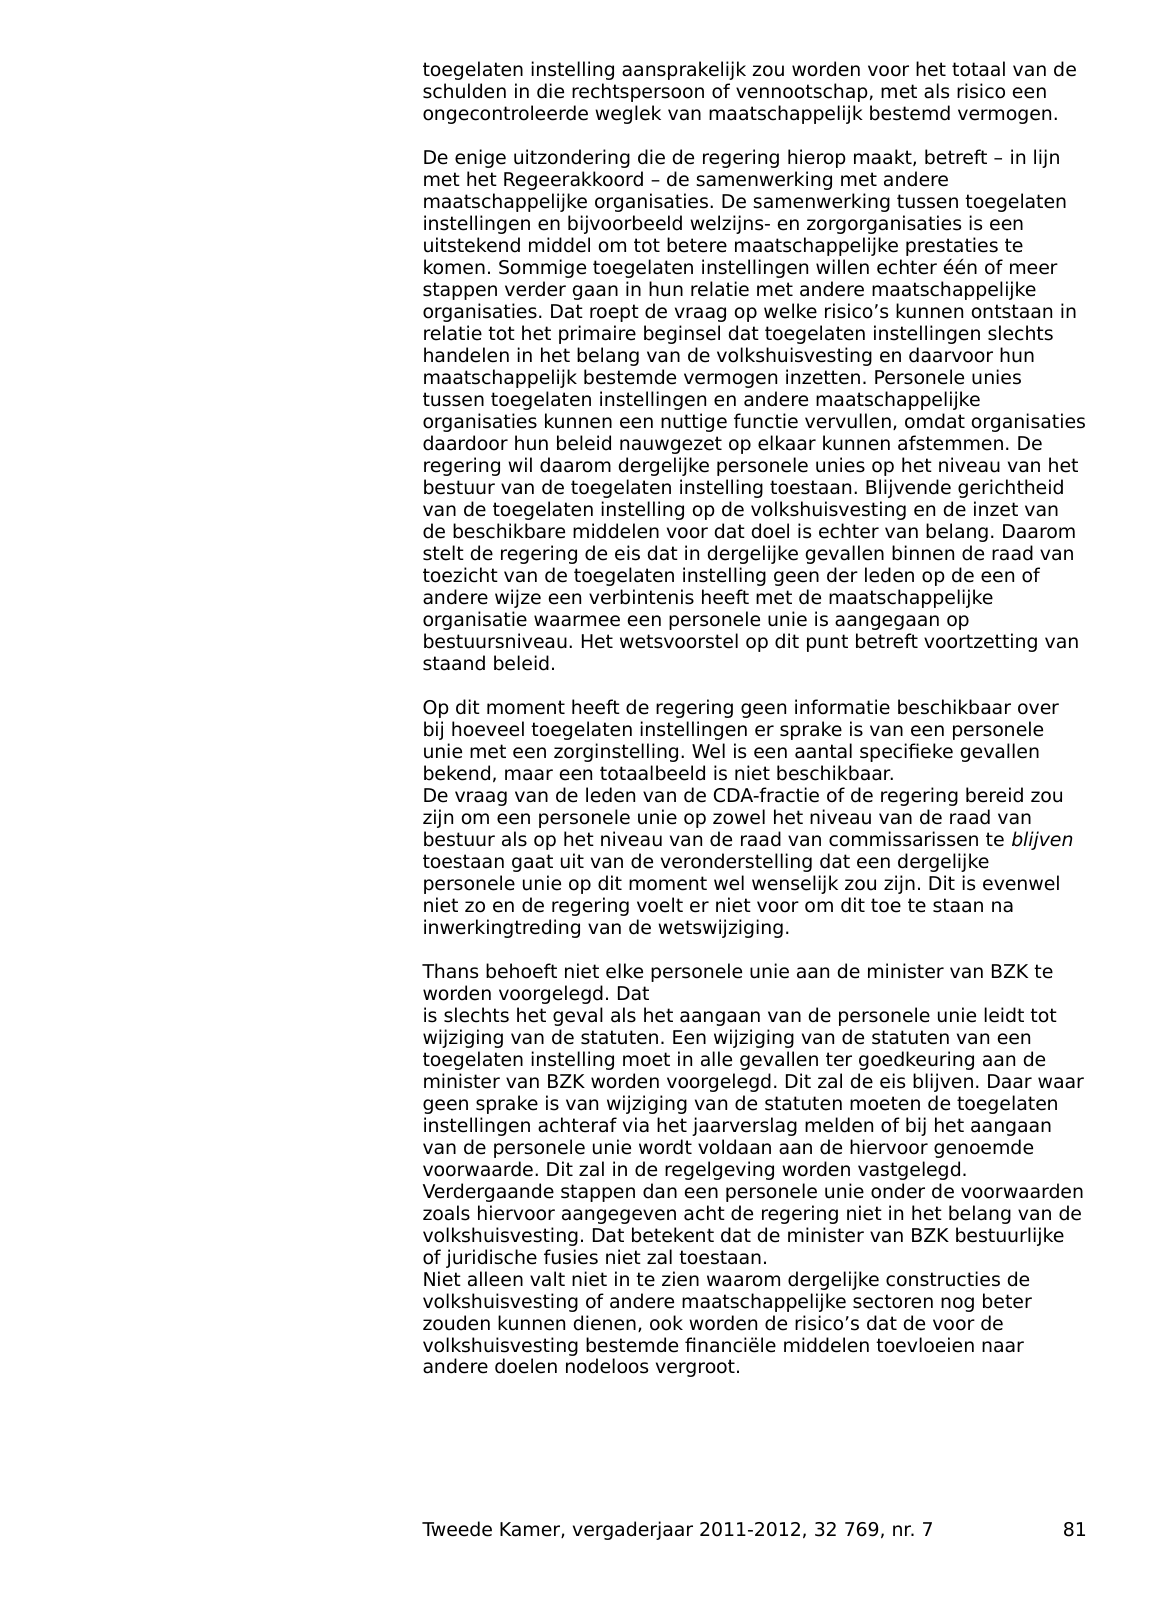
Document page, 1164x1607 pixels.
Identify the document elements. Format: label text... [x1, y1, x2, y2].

text Op dit moment heeft de regering geen informatie beschikbaar over bij hoeveel toegelaten instellingen er sprake is van een personele unie met een zorginstelling. Wel is een aantal specifieke gevallen bekend, maar een totaalbeeld is niet beschikbaar. [422, 697, 1087, 785]
text Niet alleen valt niet in te zien waarom dergelijke constructies de volkshuisvesting of andere maatschappelijke sectoren nog beter zouden kunnen dienen, ook worden de risico’s dat de voor de volkshuisvesting bestemde financiële middelen toevloeien naar andere doelen nodeloos vergroot. [422, 1268, 1087, 1378]
text Verdergaande stappen dan een personele unie onder de voorwaarden zoals hiervoor aangegeven acht de regering niet in het belang van de volkshuisvesting. Dat betekent dat de minister van BZK bestuurlijke of juridische fusies niet zal toestaan. [422, 1181, 1087, 1268]
text is slechts het geval als het aangaan van de personele unie leidt tot wijziging van de statuten. Een wijziging van de statuten van een toegelaten instelling moet in alle gevallen ter goedkeuring aan de minister van BZK worden voorgelegd. Dit zal de eis blijven. Daar waar geen sprake is van wijziging van de statuten moeten de toegelaten instellingen achteraf via het jaarverslag melden of bij het aangaan van de personele unie wordt voldaan aan de hiervoor genoemde voorwaarde. Dit zal in de regelgeving worden vastgelegd. [422, 1005, 1087, 1181]
text Thans behoeft niet elke personele unie aan de minister van BZK te worden voorgelegd. Dat [422, 961, 1087, 1005]
text De enige uitzondering die de regering hierop maakt, betreft – in lijn met het Regeerakkoord – de samenwerking met andere maatschappelijke organisaties. De samenwerking tussen toegelaten instellingen en bijvoorbeeld welzijns- en zorgorganisaties is een uitstekend middel om tot betere maatschappelijke prestaties te komen. Sommige toegelaten instellingen willen echter één of meer stappen verder gaan in hun relatie met andere maatschappelijke organisaties. Dat roept de vraag op welke risico’s kunnen ontstaan in relatie tot het primaire beginsel dat toegelaten instellingen slechts handelen in het belang van de volkshuisvesting en daarvoor hun maatschappelijk bestemde vermogen inzetten. Personele unies tussen toegelaten instellingen en andere maatschappelijke organisaties kunnen een nuttige functie vervullen, omdat organisaties daardoor hun beleid nauwgezet op elkaar kunnen afstemmen. De regering wil daarom dergelijke personele unies op het niveau van het bestuur van de toegelaten instelling toestaan. Blijvende gerichtheid van de toegelaten instelling op de volkshuisvesting en de inzet van de beschikbare middelen voor dat doel is echter van belang. Daarom stelt de regering de eis dat in dergelijke gevallen binnen de raad van toezicht van de toegelaten instelling geen der leden op de een of andere wijze een verbintenis heeft met de maatschappelijke organisatie waarmee een personele unie is aangegaan op bestuursniveau. Het wetsvoorstel op dit punt betreft voortzetting van staand beleid. [422, 147, 1087, 675]
text toegelaten instelling aansprakelijk zou worden voor het totaal van de schulden in die rechtspersoon of vennootschap, met als risico een ongecontroleerde weglek van maatschappelijk bestemd vermogen. [422, 59, 1087, 125]
text De vraag van de leden van de CDA-fractie of de regering bereid zou zijn om een personele unie op zowel het niveau van de raad van bestuur als op het niveau van de raad van commissarissen te blijven toestaan gaat uit van de veronderstelling dat een dergelijke personele unie op dit moment wel wenselijk zou zijn. Dit is evenwel niet zo en de regering voelt er niet voor om dit toe te staan na inwerkingtreding van de wetswijziging. [422, 785, 1087, 939]
